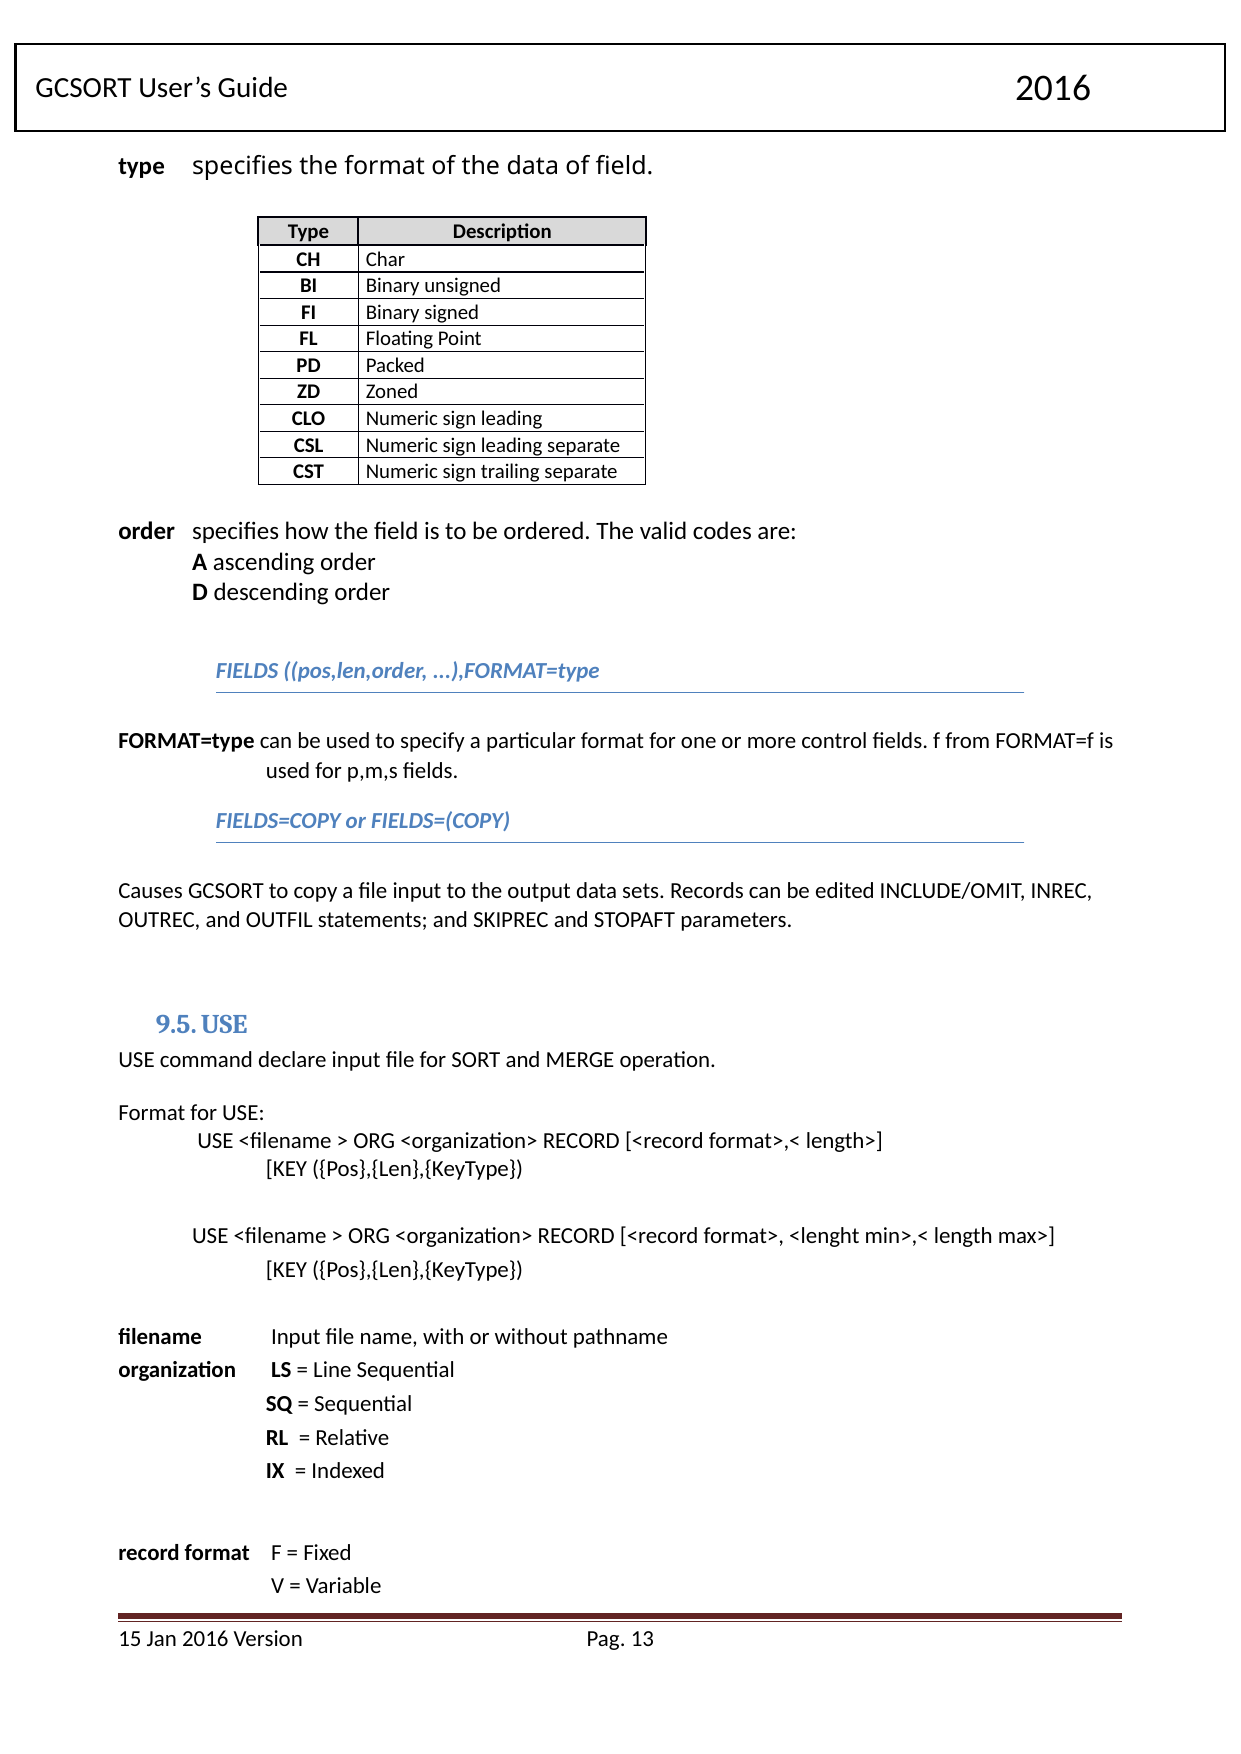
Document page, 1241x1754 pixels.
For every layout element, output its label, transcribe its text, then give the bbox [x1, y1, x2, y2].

table_cell FL [259, 326, 358, 351]
text organization LS = Line Sequential [118, 1356, 1122, 1384]
table_cell Numeric sign leading [359, 404, 645, 431]
text IX = Indexed [192, 1456, 1122, 1484]
text USE <filename > ORG <organization> RECORD [<record format>, <lenght min>,< length max>] [KEY ({Pos},{Len},{KeyType}) [118, 1221, 1122, 1283]
text record format F = Fixed [118, 1538, 1122, 1566]
table_cell ZD [259, 379, 358, 404]
text type specifies the format of the data of field. [118, 148, 1122, 182]
text FORMAT=type can be used to specify a particular format for one or more control fields. f from FORMAT=f is used for p,m,s fields. [118, 727, 1122, 785]
table_header Type [259, 218, 357, 244]
table_cell FI [259, 299, 358, 324]
table_cell Numeric sign leading separate [359, 431, 645, 457]
text filename Input file name, with or without pathname [118, 1322, 1122, 1350]
text A ascending order [118, 546, 1122, 576]
table_cell Char [359, 244, 645, 271]
text [KEY ({Pos},{Len},{KeyType}) [118, 1154, 1122, 1182]
subtitle USE [156, 1009, 1122, 1041]
text V = Variable [118, 1571, 1122, 1599]
text FIELDS=COPY or FIELDS=(COPY) [216, 806, 1024, 842]
table_cell CLO [259, 405, 358, 431]
text RL = Relative [192, 1423, 1122, 1451]
table_cell PD [259, 352, 358, 378]
text USE <filename > ORG <organization> RECORD [<record format>,< length>] [118, 1126, 1122, 1154]
text Causes GCSORT to copy a file input to the output data sets. Records can be edited INCLUDE/OMIT, INREC, OUTREC, and OUTFIL statements; and SKIPREC and STOPAFT parameters. [118, 877, 1122, 933]
table_cell Floating Point [359, 325, 645, 351]
table_header Description [359, 218, 645, 244]
table_cell Packed [359, 351, 645, 378]
text order specifies how the field is to be ordered. The valid codes are: [118, 515, 1122, 546]
text FIELDS ((pos,len,order, ...),FORMAT=type [216, 656, 1024, 692]
table_cell Binary signed [359, 298, 645, 324]
text SQ = Sequential [192, 1389, 1122, 1417]
table_cell CST [259, 458, 358, 484]
text USE command declare input file for SORT and MERGE operation. [118, 1045, 1122, 1073]
table_cell Numeric sign trailing separate [359, 457, 645, 484]
text D descending order [118, 576, 1122, 607]
table_cell CH [259, 245, 358, 271]
table_cell Zoned [359, 378, 645, 404]
text Format for USE: [118, 1098, 1122, 1126]
table_cell Binary unsigned [359, 271, 645, 298]
table_cell BI [259, 272, 358, 298]
table_cell CSL [259, 432, 358, 457]
